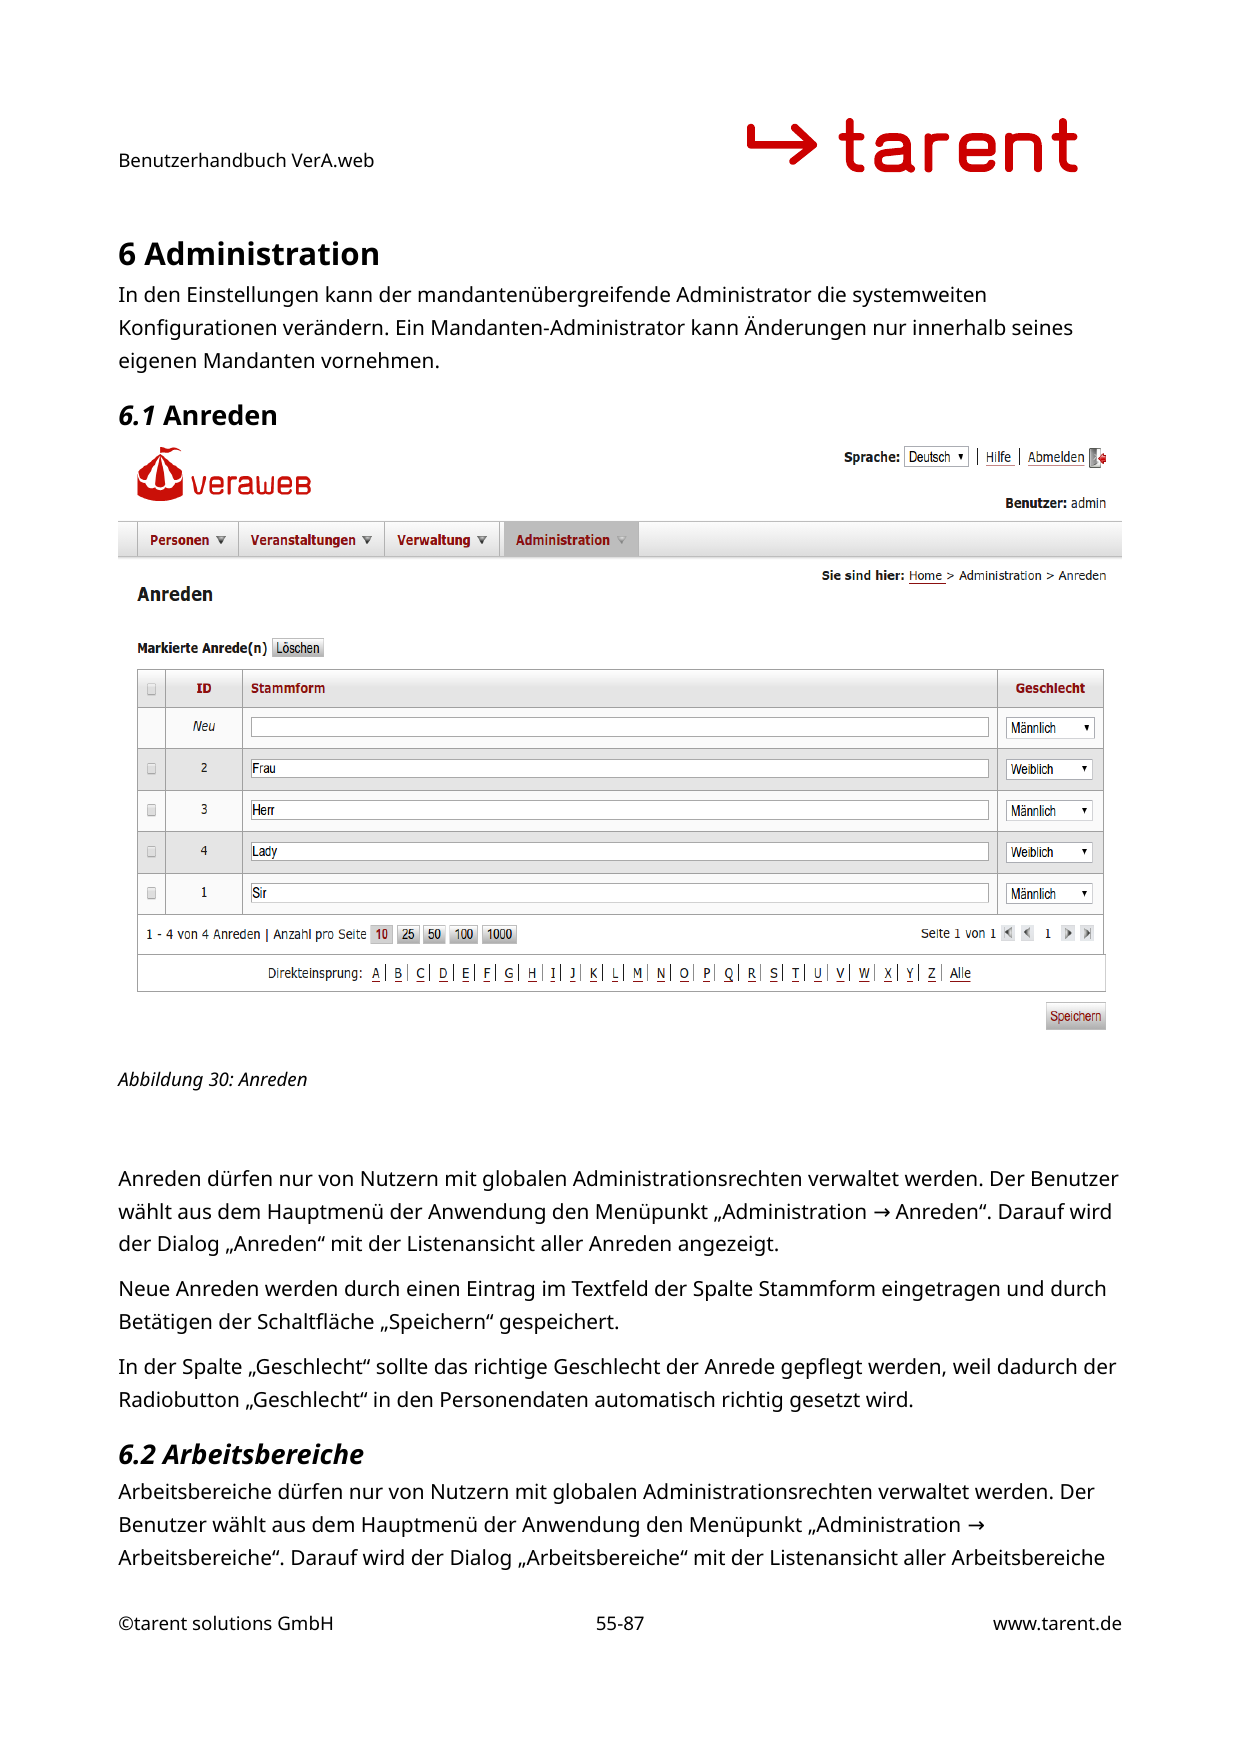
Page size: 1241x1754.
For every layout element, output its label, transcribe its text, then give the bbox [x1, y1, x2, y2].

text Neue Anreden werden durch einen Eintrag im Textfeld der Spalte Stammform eingetragen und durch Betätigen der Schaltfläche „Speichern“ gespeichert. [118, 1274, 1122, 1336]
subtitle Arbeitsbereiche [118, 1435, 1122, 1472]
picture [118, 438, 1122, 1039]
text In der Spalte „Geschlecht“ sollte das richtige Geschlecht der Anrede gepflegt werden, weil dadurch der Radiobutton „Geschlecht“ in den Personendaten automatisch richtig gesetzt wird. [118, 1352, 1122, 1413]
text Arbeitsbereiche dürfen nur von Nutzern mit globalen Administrationsrechten verwaltet werden. Der Benutzer wählt aus dem Hauptmenü der Anwendung den Menüpunkt „Administration → Arbeitsbereiche“. Darauf wird der Dialog „Arbeitsbereiche“ mit der Listenansicht aller Arbeitsbereiche [118, 1477, 1122, 1571]
text In den Einstellungen kann der mandantenübergreifende Administrator die systemweiten Konfigurationen verändern. Ein Mandanten-Administrator kann Änderungen nur innerhalb seines eigenen Mandanten vornehmen. [118, 281, 1122, 374]
text Abbildung 30: Anreden [118, 1039, 1122, 1092]
subtitle Anreden [118, 396, 1122, 433]
text Anreden dürfen nur von Nutzern mit globalen Administrationsrechten verwaltet werden. Der Benutzer wählt aus dem Hauptmenü der Anwendung den Menüpunkt „Administration → Anreden“. Darauf wird der Dialog „Anreden“ mit der Listenansicht aller Anreden angezeigt. [118, 1164, 1122, 1258]
subtitle Administration [118, 232, 1122, 274]
